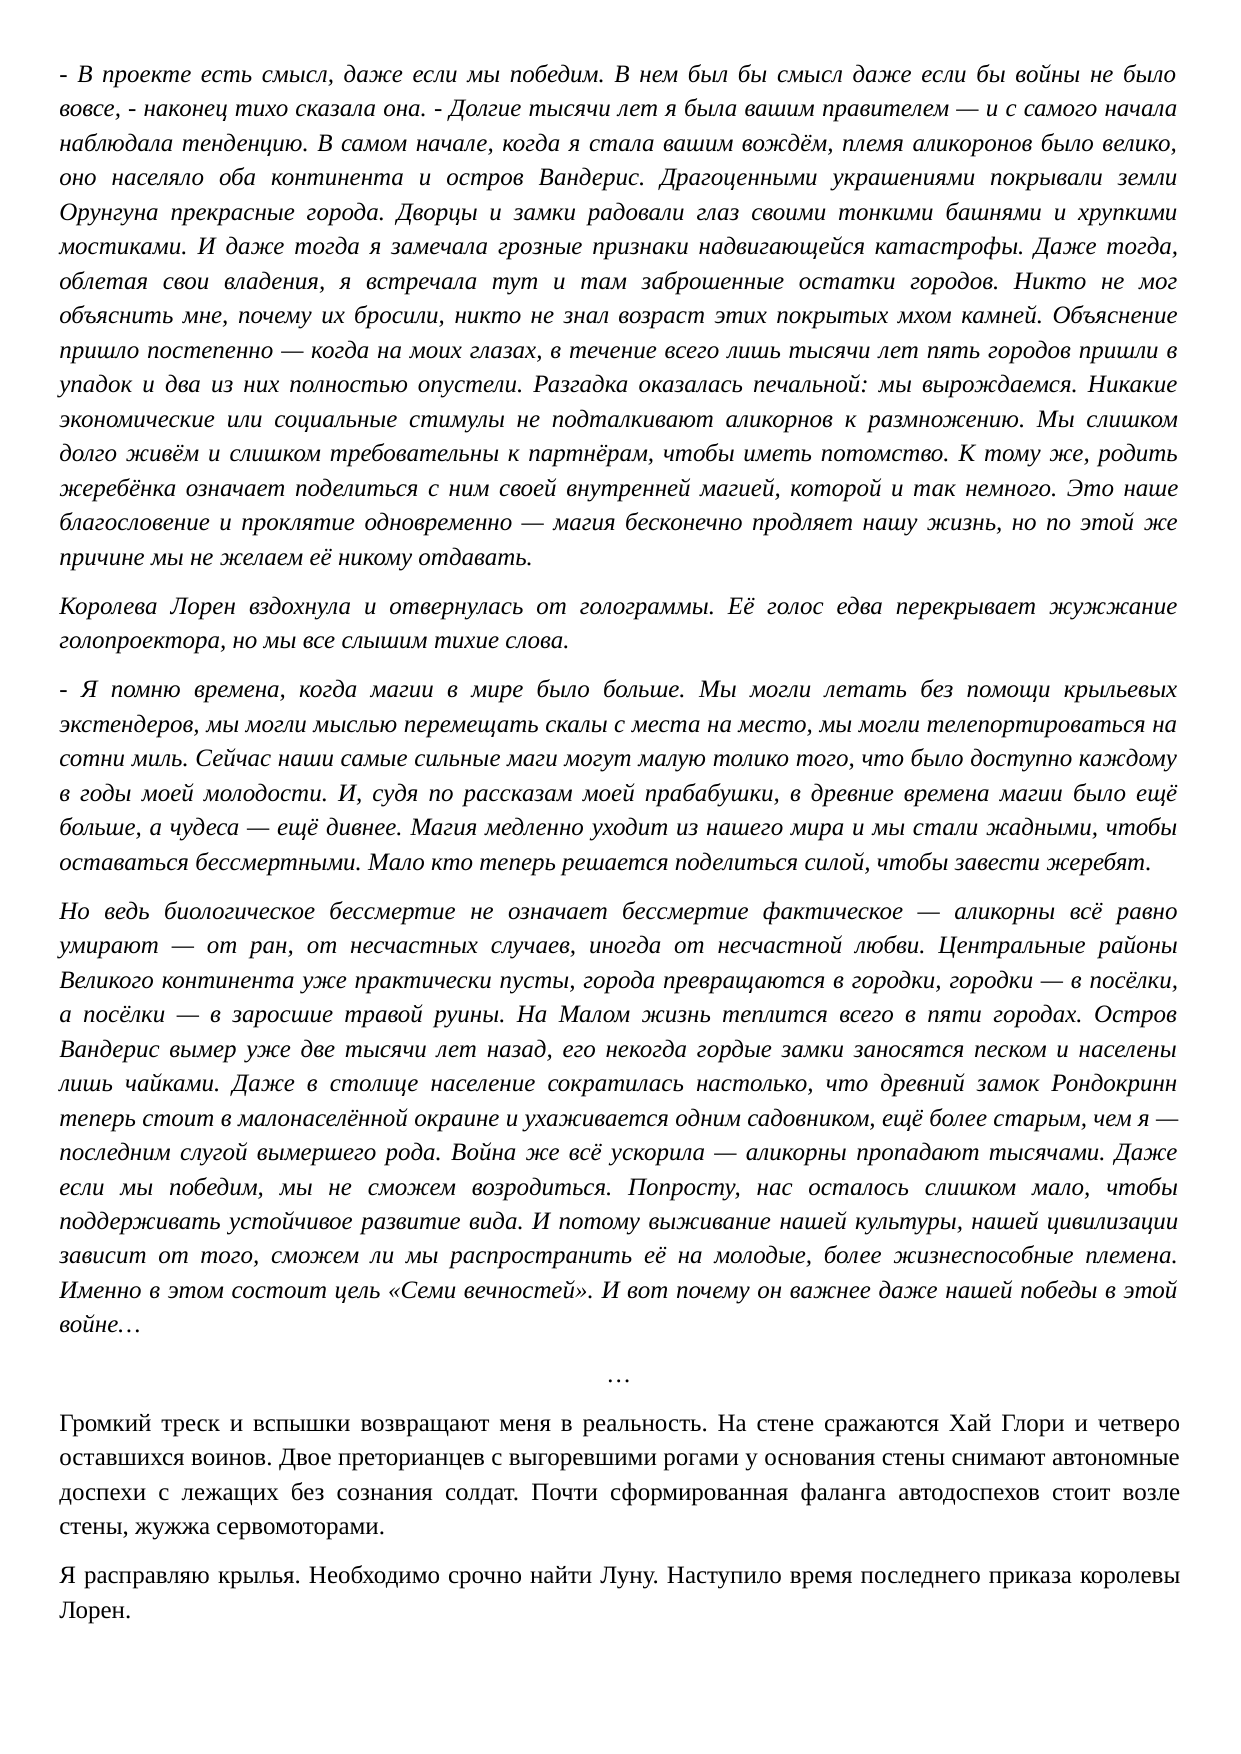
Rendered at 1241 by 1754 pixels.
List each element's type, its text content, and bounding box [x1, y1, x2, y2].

text Громкий треск и вспышки возвращают меня в реальность. На стене сражаются Хай Глори и четверо оставшихся воинов. Двое преторианцев с выгоревшими рогами у основания стены снимают автономные доспехи с лежащих без сознания солдат. Почти сформированная фаланга автодоспехов стоит возле стены, жужжа сервомоторами. [59, 1408, 1181, 1540]
text Королева Лорен вздохнула и отвернулась от голограммы. Её голос едва перекрывает жужжание голопроектора, но мы все слышим тихие слова. [59, 591, 1181, 654]
text Но ведь биологическое бессмертие не означает бессмертие фактическое — аликорны всё равно умирают — от ран, от несчастных случаев, иногда от несчастной любви. Центральные районы Великого континента уже практически пусты, города превращаются в городки, городки — в посёлки, а посёлки — в заросшие травой руины. На Малом жизнь теплится всего в пяти городах. Остров Вандерис вымер уже две тысячи лет назад, его некогда гордые замки заносятся песком и населены лишь чайками. Даже в столице население сократилась настолько, что древний замок Рондокринн теперь стоит в малонаселённой окраине и ухаживается одним садовником, ещё более старым, чем я — последним слугой вымершего рода. Война же всё ускорила — аликорны пропадают тысячами. Даже если мы победим, мы не сможем возродиться. Попросту, нас осталось слишком мало, чтобы поддерживать устойчивое развитие вида. И потому выживание нашей культуры, нашей цивилизации зависит от того, сможем ли мы распространить её на молодые, более жизнеспособные племена. Именно в этом состоит цель «Семи вечностей». И вот почему он важнее даже нашей победы в этой войне… [59, 896, 1181, 1338]
text Я расправляю крылья. Необходимо срочно найти Луну. Наступило время последнего приказа королевы Лорен. [59, 1560, 1181, 1623]
text - Я помню времена, когда магии в мире было больше. Мы могли летать без помощи крыльевых экстендеров, мы могли мыслью перемещать скалы с места на место, мы могли телепортироваться на сотни миль. Сейчас наши самые сильные маги могут малую толико того, что было доступно каждому в годы моей молодости. И, судя по рассказам моей прабабушки, в древние времена магии было ещё больше, а чудеса — ещё дивнее. Магия медленно уходит из нашего мира и мы стали жадными, чтобы оставаться бессмертными. Мало кто теперь решается поделиться силой, чтобы завести жеребят. [59, 674, 1181, 876]
text … [59, 1359, 1181, 1387]
text - В проекте есть смысл, даже если мы победим. В нем был бы смысл даже если бы войны не было вовсе, - наконец тихо сказала она. - Долгие тысячи лет я была вашим правителем — и с самого начала наблюдала тенденцию. В самом начале, когда я стала вашим вождём, племя аликоронов было велико, оно населяло оба континента и остров Вандерис. Драгоценными украшениями покрывали земли Орунгуна прекрасные города. Дворцы и замки радовали глаз своими тонкими башнями и хрупкими мостиками. И даже тогда я замечала грозные признаки надвигающейся катастрофы. Даже тогда, облетая свои владения, я встречала тут и там заброшенные остатки городов. Никто не мог объяснить мне, почему их бросили, никто не знал возраст этих покрытых мхом камней. Объяснение пришло постепенно — когда на моих глазах, в течение всего лишь тысячи лет пять городов пришли в упадок и два из них полностью опустели. Разгадка оказалась печальной: мы вырождаемся. Никакие экономические или социальные стимулы не подталкивают аликорнов к размножению. Мы слишком долго живём и слишком требовательны к партнёрам, чтобы иметь потомство. К тому же, родить жеребёнка означает поделиться с ним своей внутренней магией, которой и так немного. Это наше благословение и проклятие одновременно — магия бесконечно продляет нашу жизнь, но по этой же причине мы не желаем её никому отдавать. [59, 59, 1181, 571]
